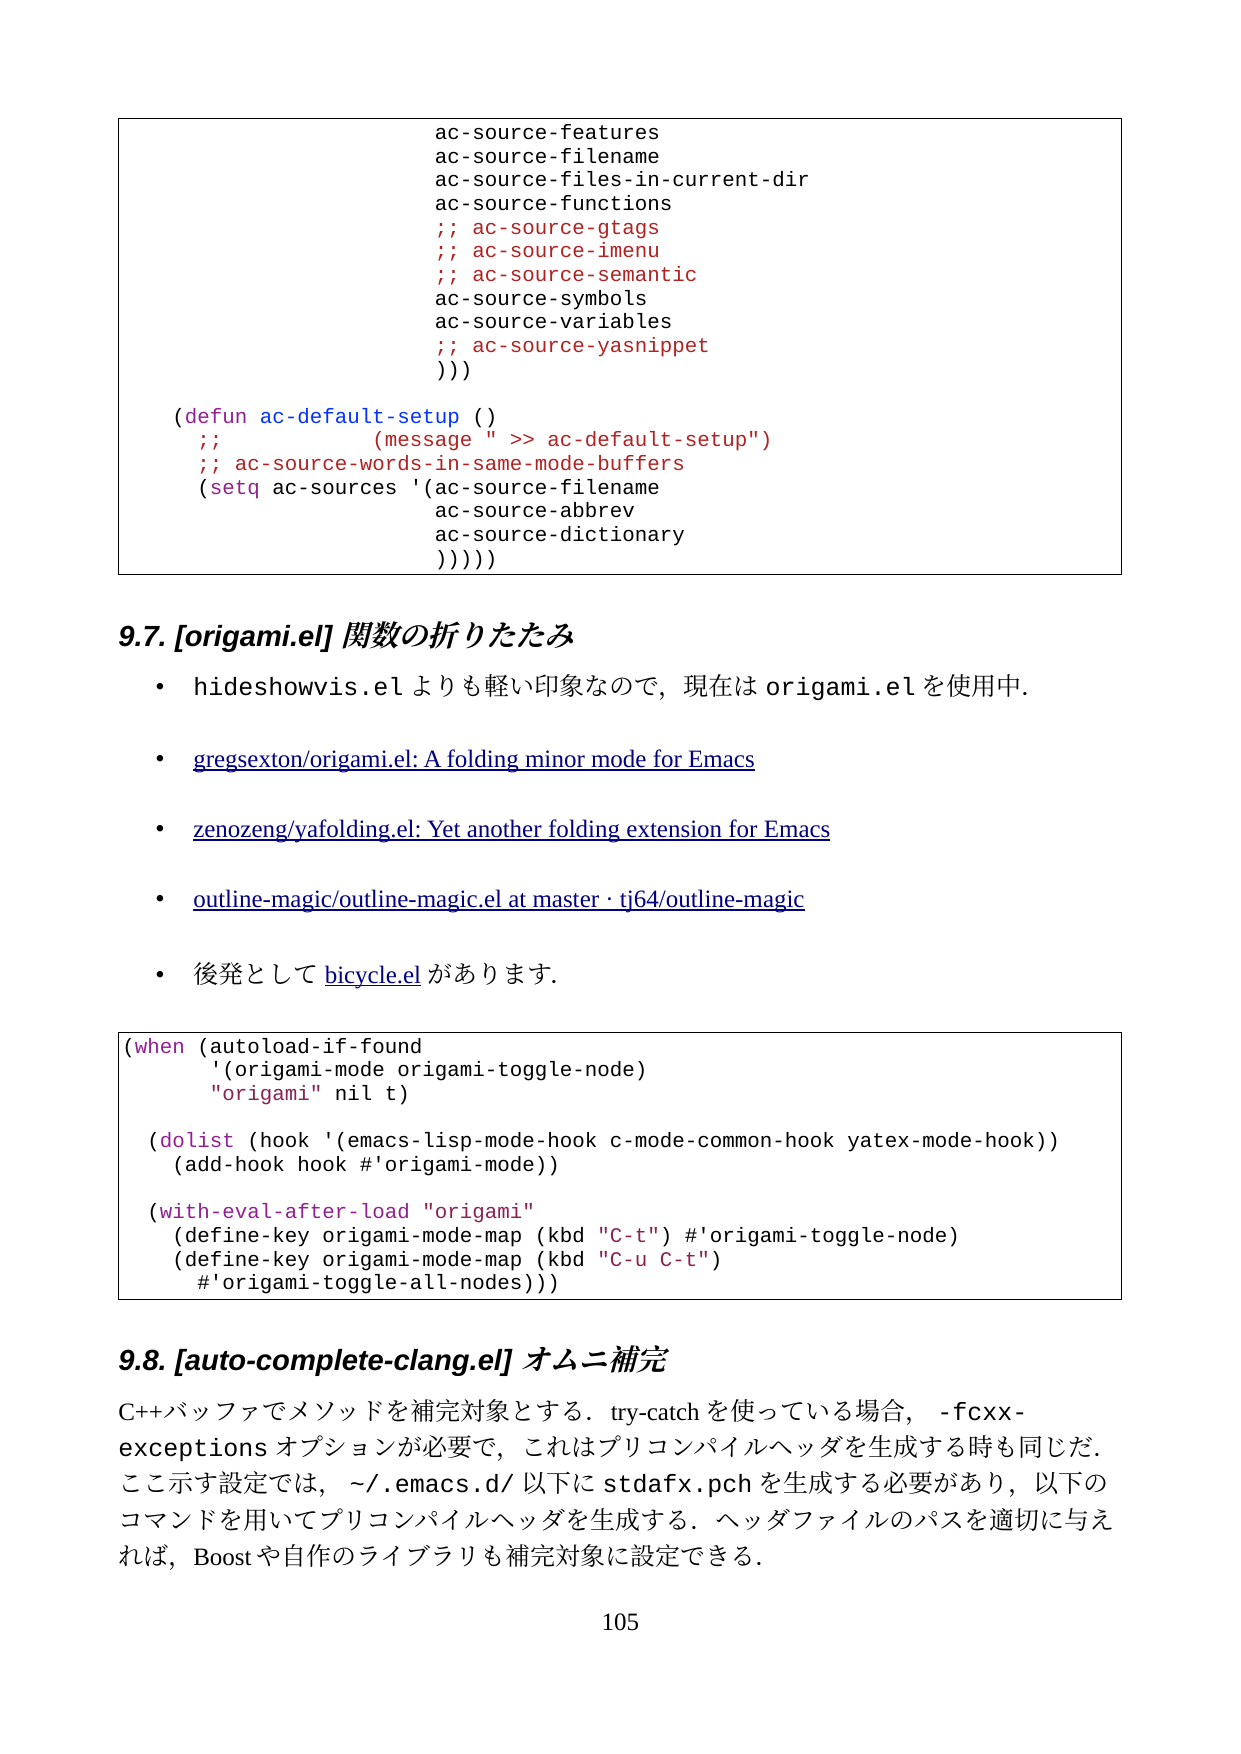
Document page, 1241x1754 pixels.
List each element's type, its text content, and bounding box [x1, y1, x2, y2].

text #'origami-toggle-all-nodes))) [119, 1268, 1121, 1299]
text ;; ac-source-imenu [119, 236, 1121, 260]
text ac-source-files-in-current-dir [119, 165, 1121, 189]
list gregsexton/origami.el: A folding minor mode for Emacs [156, 744, 1122, 802]
text ac-source-functions [119, 189, 1121, 213]
text ))) [119, 354, 1121, 378]
subtitle [auto-complete-clang.el] オムニ補完 [118, 1337, 1122, 1379]
text ac-source-abbrev [119, 496, 1121, 520]
text (with-eval-after-load "origami" [119, 1197, 1121, 1221]
text ;; ac-source-yasnippet [119, 331, 1121, 354]
text (define-key origami-mode-map (kbd "C-t") #'origami-toggle-node) [119, 1221, 1121, 1244]
text (add-hook hook #'origami-mode)) [119, 1150, 1121, 1174]
text (dolist (hook '(emacs-lisp-mode-hook c-mode-common-hook yatex-mode-hook)) [119, 1126, 1121, 1150]
text '(origami-mode origami-toggle-node) [119, 1055, 1121, 1079]
list 後発として bicycle.el があります． [156, 954, 1122, 1019]
text ac-source-features [119, 119, 1121, 142]
text ac-source-variables [119, 307, 1121, 331]
text "origami" nil t) [119, 1079, 1121, 1103]
text ac-source-filename [119, 142, 1121, 165]
text ))))) [119, 544, 1121, 574]
list hideshowvis.el よりも軽い印象なので，現在は origami.el を使用中． [156, 667, 1122, 732]
text ;; ac-source-gtags [119, 213, 1121, 236]
list outline-magic/outline-magic.el at master · tj64/outline-magic [156, 884, 1122, 942]
text ;; (message " >> ac-default-setup") [119, 426, 1121, 449]
text C++バッファでメソッドを補完対象とする．try-catch を使っている場合， -fcxx-exceptions オプションが必要で，これはプリコンパイルヘッダを生成する時も同じだ．ここ示す設定では， ~/.emacs.d/ 以下に stdafx.pch を生成する必要があり，以下のコマンドを用いてプリコンパイルヘッダを生成する．ヘッダファイルのパスを適切に与えれば，Boostや自作のライブラリも補完対象に設定できる． [118, 1392, 1122, 1572]
text ;; ac-source-semantic [119, 260, 1121, 284]
subtitle [origami.el] 関数の折りたたみ [118, 613, 1122, 654]
list zenozeng/yafolding.el: Yet another folding extension for Emacs [156, 814, 1122, 872]
text (define-key origami-mode-map (kbd "C-u C-t") [119, 1244, 1121, 1268]
text (defun ac-default-setup () [119, 402, 1121, 426]
text ac-source-symbols [119, 284, 1121, 307]
text (setq ac-sources '(ac-source-filename [119, 473, 1121, 496]
text ;; ac-source-words-in-same-mode-buffers [119, 449, 1121, 473]
text ac-source-dictionary [119, 520, 1121, 544]
text (when (autoload-if-found [119, 1033, 1121, 1055]
